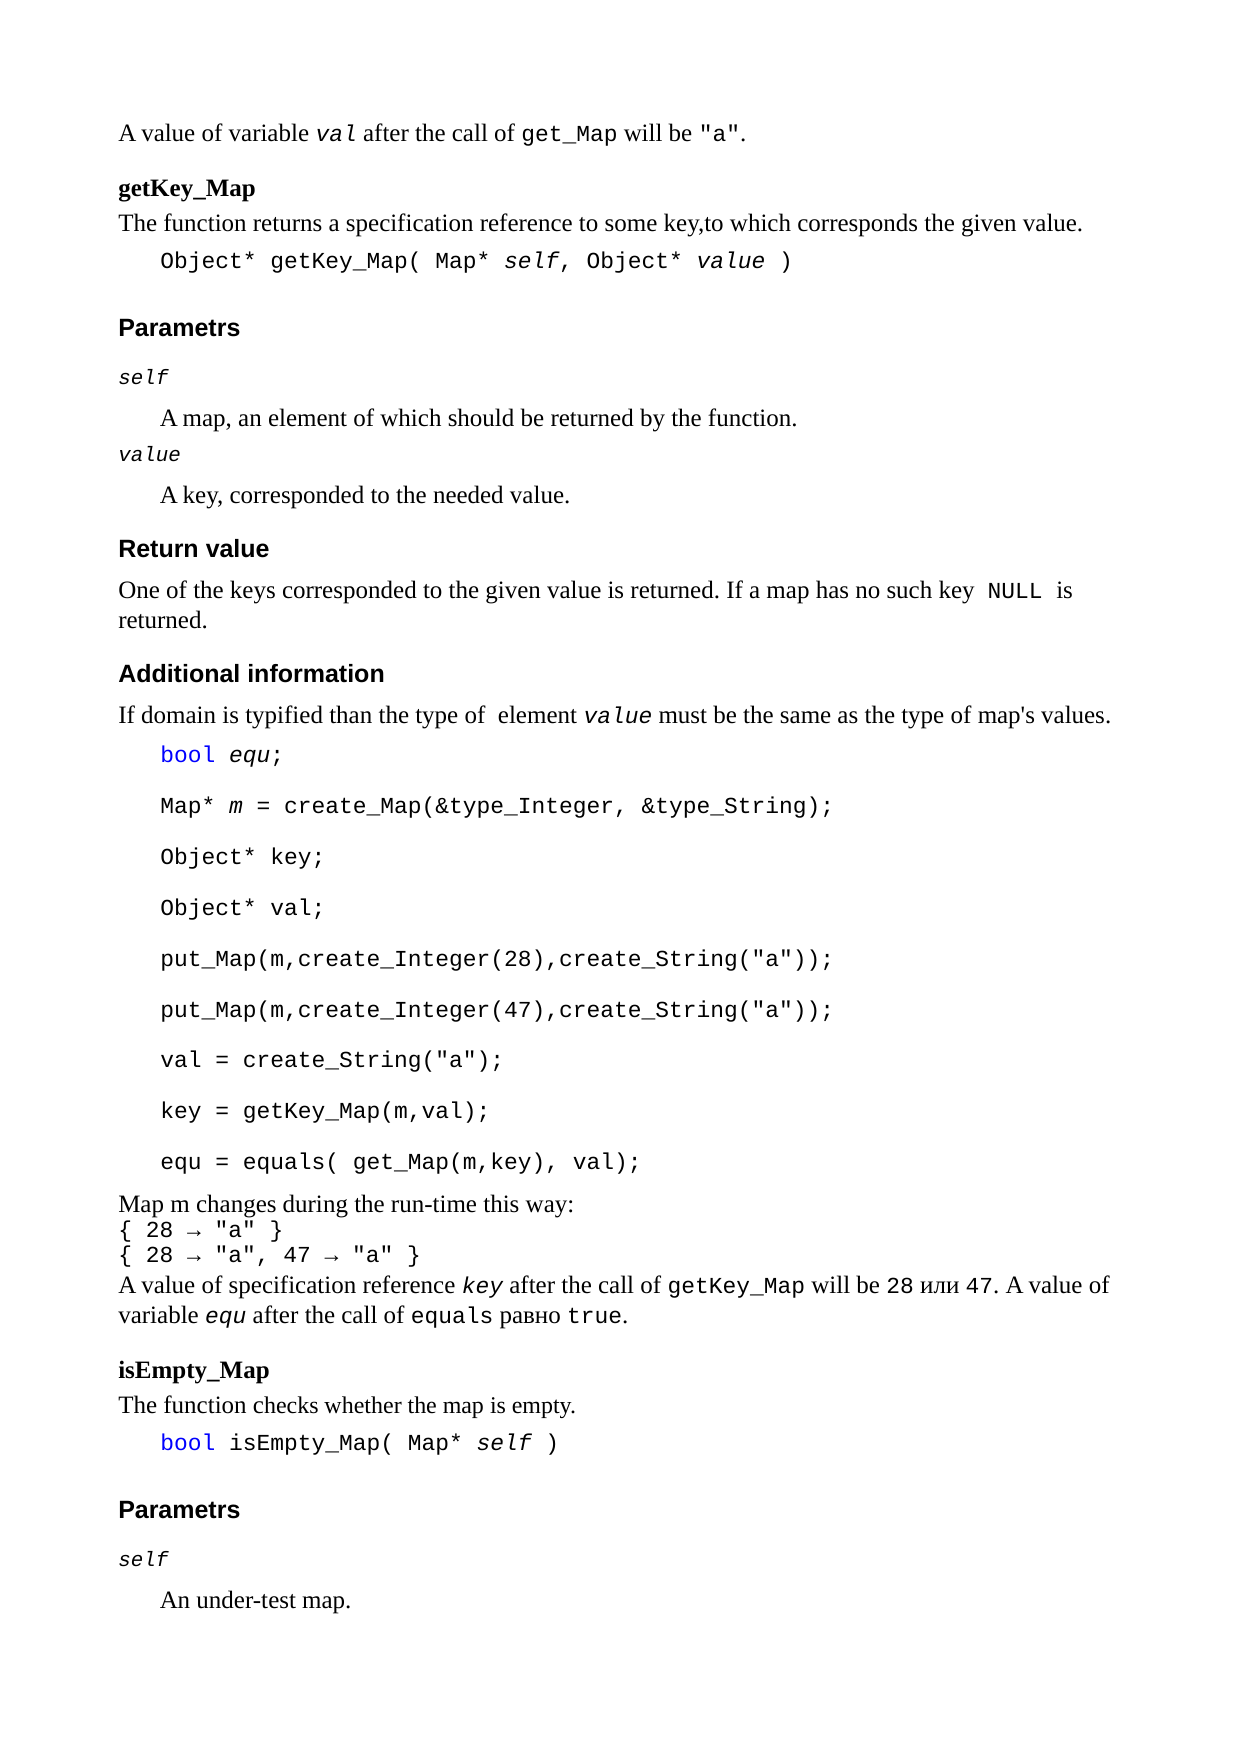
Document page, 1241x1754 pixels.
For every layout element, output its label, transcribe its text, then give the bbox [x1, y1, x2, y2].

text Object* key; [160, 845, 1122, 871]
subtitle getKey_Map [118, 173, 1122, 202]
text A value of specification reference key after the call of getKey_Map will be 28 или 47. A value of variable equ after the call of equals равно true. [118, 1270, 1122, 1330]
text Object* val; [160, 896, 1122, 922]
text The function checks whether the map is empty. [118, 1390, 1122, 1419]
text self [118, 1549, 1122, 1572]
text An under-test map. [159, 1585, 1122, 1613]
text self [118, 367, 1122, 390]
subtitle Additional information [118, 659, 1122, 688]
text Object* getKey_Map( Map* self, Object* value ) [160, 249, 1122, 276]
text If domain is typified than the type of element value must be the same as the type of map's values. [118, 701, 1122, 731]
text Map m changes during the run-time this way: [118, 1189, 1122, 1218]
text bool equ; [160, 743, 1122, 769]
text { 28 → "a", 47 → "a" } [118, 1244, 1122, 1270]
text { 28 → "a" } [118, 1218, 1122, 1244]
text value [118, 444, 1122, 468]
subtitle Parametrs [118, 313, 1122, 342]
text A key, corresponded to the needed value. [159, 480, 1122, 509]
subtitle isEmpty_Map [118, 1355, 1122, 1384]
text put_Map(m,create_Integer(47),create_String("a")); [160, 998, 1122, 1024]
subtitle Parametrs [118, 1495, 1122, 1524]
text equ = equals( get_Map(m,key), val); [160, 1151, 1122, 1177]
subtitle Return value [118, 534, 1122, 563]
text key = getKey_Map(m,val); [160, 1100, 1122, 1126]
text bool isEmpty_Map( Map* self ) [160, 1431, 1122, 1457]
text val = create_String("a"); [160, 1049, 1122, 1075]
text The function returns a specification reference to some key,to which corresponds the given value. [118, 208, 1122, 237]
text A value of variable val after the call of get_Map will be "a". [118, 118, 1122, 148]
text One of the keys corresponded to the given value is returned. If a map has no such key NULL is returned. [118, 575, 1122, 634]
text A map, an element of which should be returned by the function. [159, 403, 1122, 432]
text Map* m = create_Map(&type_Integer, &type_String); [160, 794, 1122, 820]
text put_Map(m,create_Integer(28),create_String("a")); [160, 947, 1122, 973]
